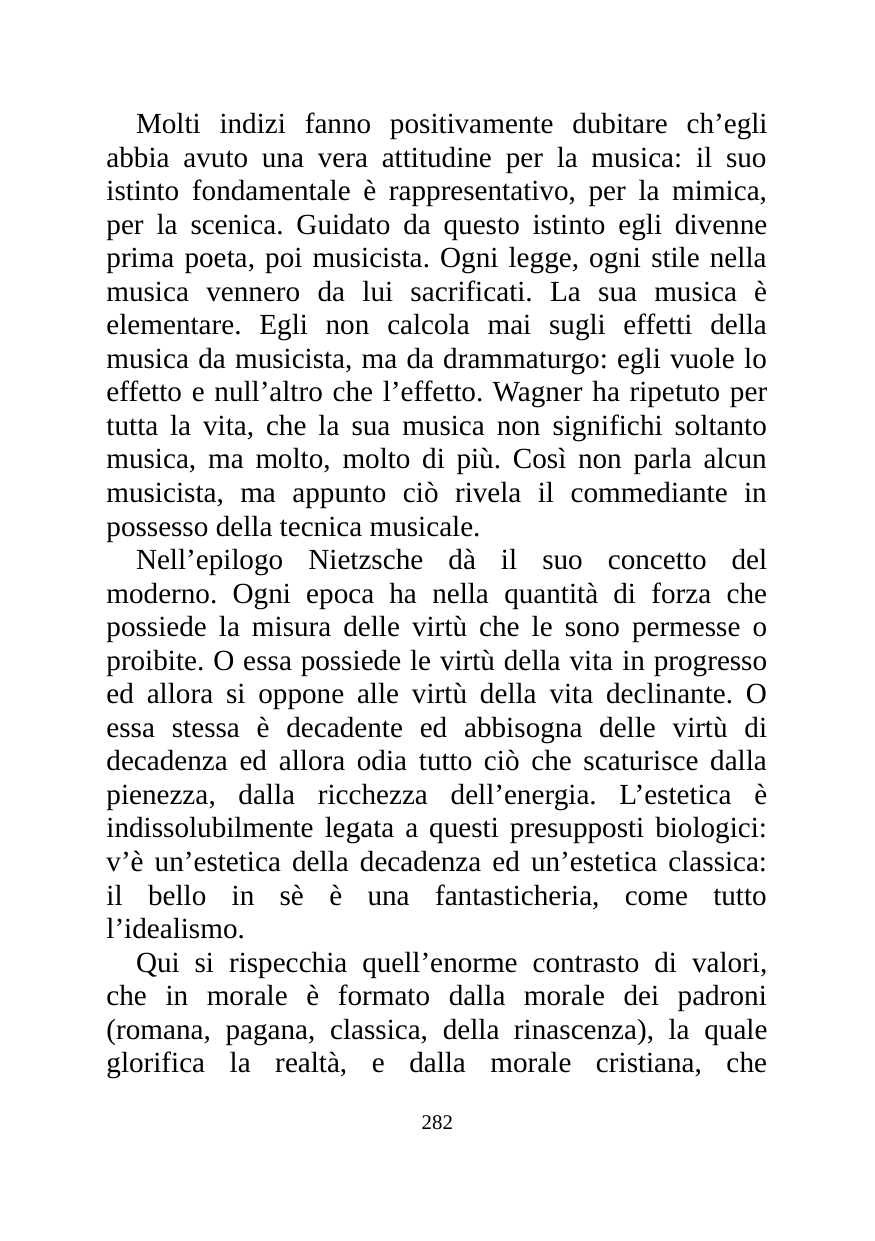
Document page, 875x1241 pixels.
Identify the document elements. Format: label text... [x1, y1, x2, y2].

text Qui si rispecchia quell’enorme contrasto di valori, che in morale è formato dalla morale dei padroni (romana, pagana, classica, della rinascenza), la quale glorifica la realtà, e dalla morale cristiana, che [106, 945, 768, 1079]
text Nell’epilogo Nietzsche dà il suo concetto del moderno. Ogni epoca ha nella quantità di forza che possiede la misura delle virtù che le sono permesse o proibite. O essa possiede le virtù della vita in progresso ed allora si oppone alle virtù della vita declinante. O essa stessa è decadente ed abbisogna delle virtù di decadenza ed allora odia tutto ciò che scaturisce dalla pienezza, dalla ricchezza dell’energia. L’estetica è indissolubilmente legata a questi presupposti biologici: v’è un’estetica della decadenza ed un’estetica classica: il bello in sè è una fantasticheria, come tutto l’idealismo. [106, 542, 768, 945]
text Molti indizi fanno positivamente dubitare ch’egli abbia avuto una vera attitudine per la musica: il suo istinto fondamentale è rappresentativo, per la mimica, per la scenica. Guidato da questo istinto egli divenne prima poeta, poi musicista. Ogni legge, ogni stile nella musica vennero da lui sacrificati. La sua musica è elementare. Egli non calcola mai sugli effetti della musica da musicista, ma da drammaturgo: egli vuole lo effetto e null’altro che l’effetto. Wagner ha ripetuto per tutta la vita, che la sua musica non significhi soltanto musica, ma molto, molto di più. Così non parla alcun musicista, ma appunto ciò rivela il commediante in possesso della tecnica musicale. [106, 106, 768, 542]
